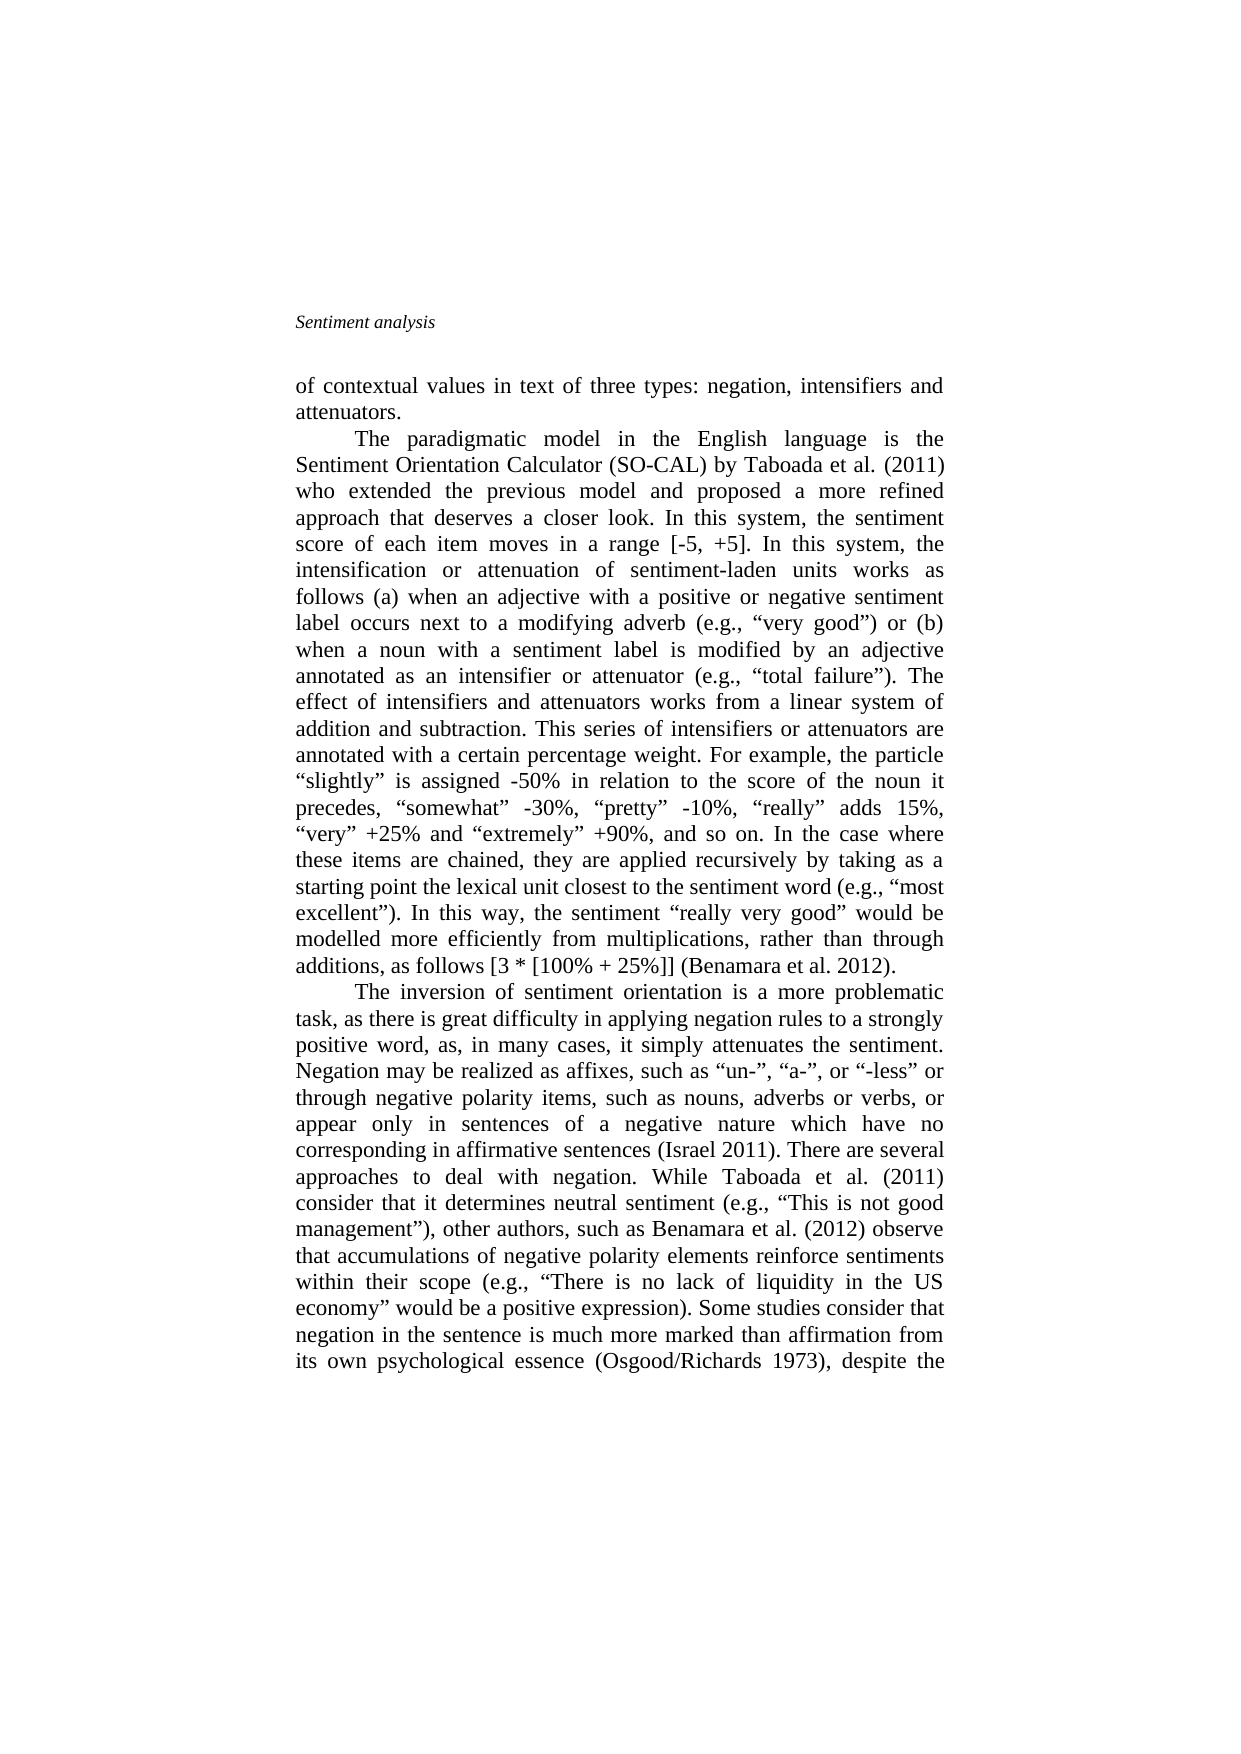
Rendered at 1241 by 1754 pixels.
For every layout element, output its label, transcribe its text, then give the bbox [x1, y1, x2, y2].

text of contextual values in text of three types: negation, intensifiers and attenuators. [295, 372, 945, 425]
text The paradigmatic model in the English language is the Sentiment Orientation Calculator (SO-CAL) by Taboada et al. (2011) who extended the previous model and proposed a more refined approach that deserves a closer look. In this system, the sentiment score of each item moves in a range [-5, +5]. In this system, the intensification or attenuation of sentiment-laden units works as follows (a) when an adjective with a positive or negative sentiment label occurs next to a modifying adverb (e.g., “very good”) or (b) when a noun with a sentiment label is modified by an adjective annotated as an intensifier or attenuator (e.g., “total failure”). The effect of intensifiers and attenuators works from a linear system of addition and subtraction. This series of intensifiers or attenuators are annotated with a certain percentage weight. For example, the particle “slightly” is assigned -50% in relation to the score of the noun it precedes, “somewhat” -30%, “pretty” -10%, “really” adds 15%, “very” +25% and “extremely” +90%, and so on. In the case where these items are chained, they are applied recursively by taking as a starting point the lexical unit closest to the sentiment word (e.g., “most excellent”). In this way, the sentiment “really very good” would be modelled more efficiently from multiplications, rather than through additions, as follows [3 * [100% + 25%]] (Benamara et al. 2012). [295, 425, 945, 978]
text The inversion of sentiment orientation is a more problematic task, as there is great difficulty in applying negation rules to a strongly positive word, as, in many cases, it simply attenuates the sentiment. Negation may be realized as affixes, such as “un-”, “a-”, or “-less” or through negative polarity items, such as nouns, adverbs or verbs, or appear only in sentences of a negative nature which have no corresponding in affirmative sentences (Israel 2011). There are several approaches to deal with negation. While Taboada et al. (2011) consider that it determines neutral sentiment (e.g., “This is not good management”), other authors, such as Benamara et al. (2012) observe that accumulations of negative polarity elements reinforce sentiments within their scope (e.g., “There is no lack of liquidity in the US economy” would be a positive expression). Some studies consider that negation in the sentence is much more marked than affirmation from its own psychological essence (Osgood/Richards 1973), despite the [295, 978, 945, 1373]
